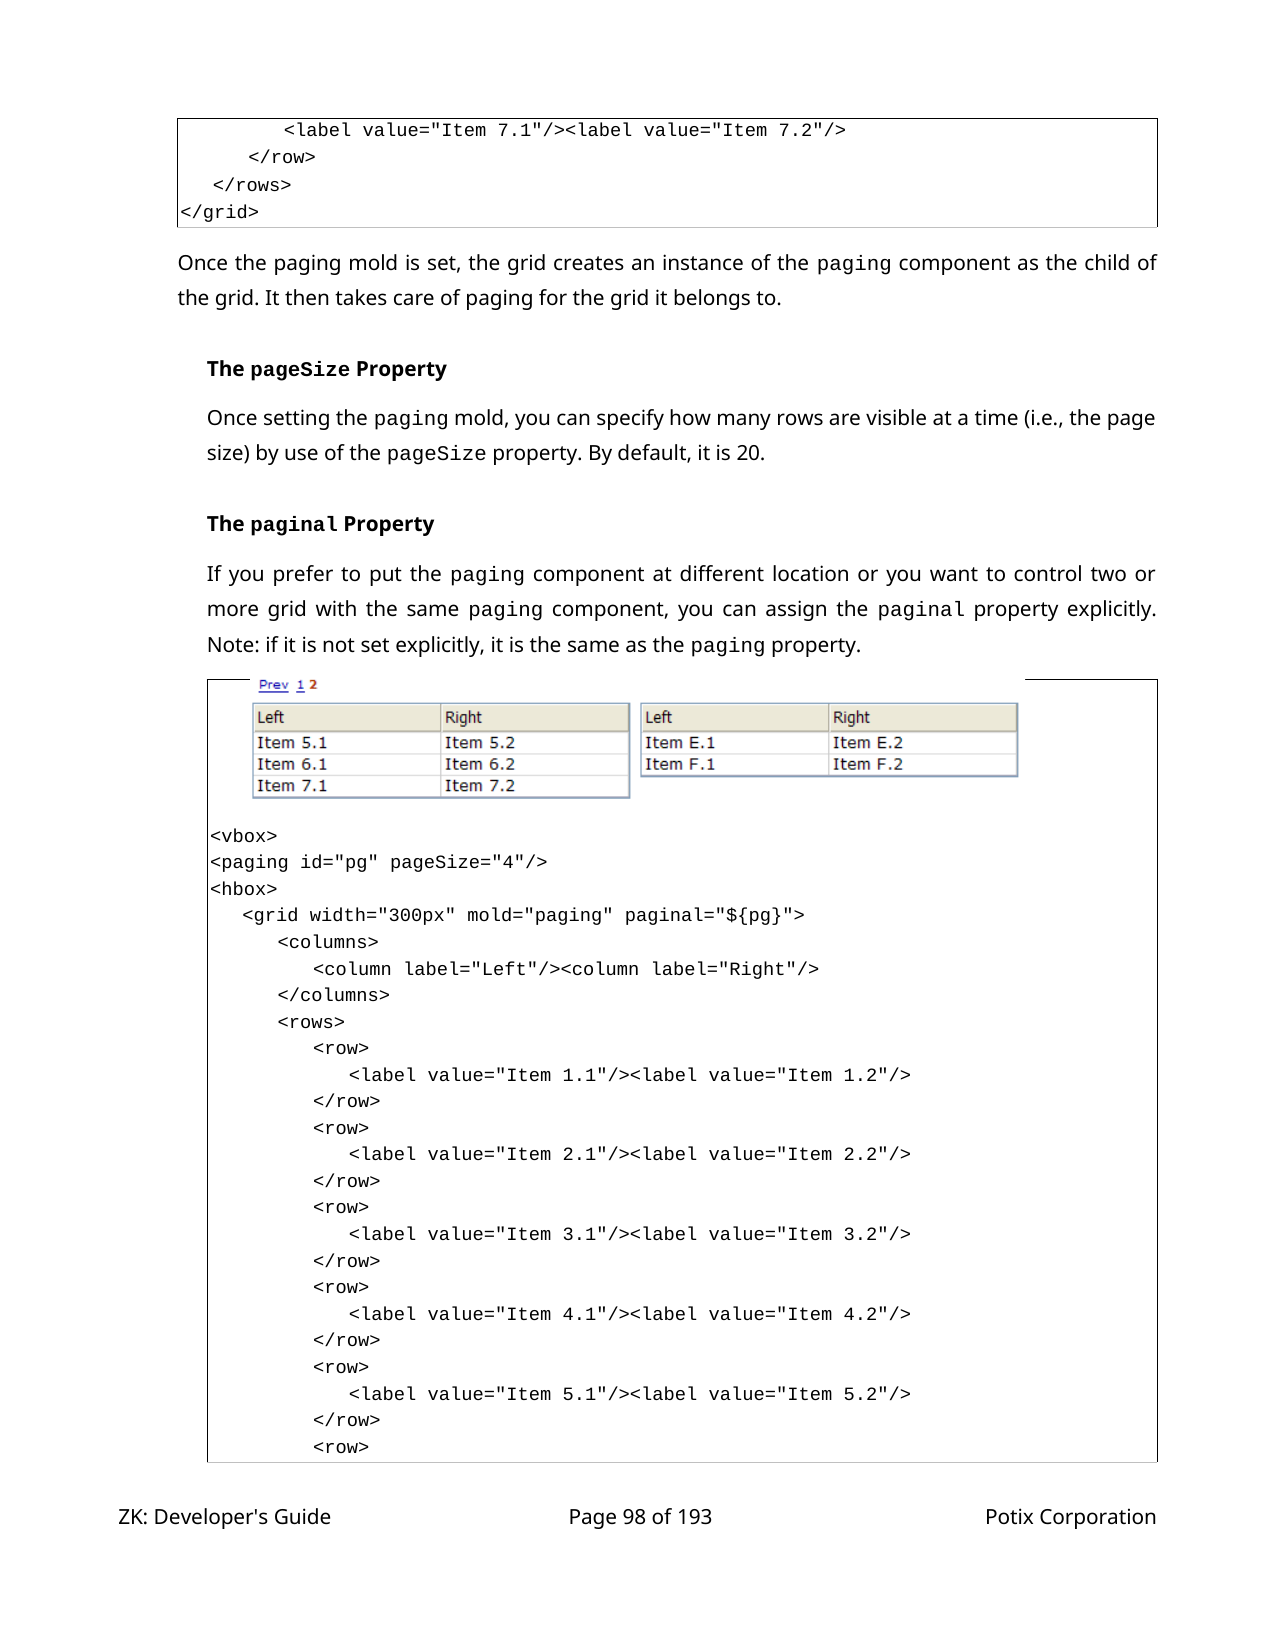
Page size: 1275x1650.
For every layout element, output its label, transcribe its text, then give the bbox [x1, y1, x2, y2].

text </rows> [178, 172, 1157, 197]
text <label value="Item 7.1"/><label value="Item 7.2"/> [178, 119, 1157, 142]
text <vbox> <paging id="pg" pageSize="4"/> <hbox> <grid width="300px" mold="paging" paginal="${pg}"> <columns> <column label="Left"/><column label="Right"/> </columns> <rows> <row> <label value="Item 1.1"/><label value="Item 1.2"/> </row> <row> <label value="Item 2.1"/><label value="Item 2.2"/> </row> <row> <label value="Item 3.1"/><label value="Item 3.2"/> </row> <row> <label value="Item 4.1"/><label value="Item 4.2"/> </row> <row> <label value="Item 5.1"/><label value="Item 5.2"/> </row> <row> [208, 680, 1157, 1462]
text </grid> [178, 200, 1157, 227]
picture [250, 676, 1025, 804]
text If you prefer to put the paging component at different location or you want to control two or more grid with the same paging component, you can assign the paginal property explicitly. Note: if it is not set explicitly, it is the same as the paging property. [207, 559, 1157, 658]
subtitle The paginal Property [207, 509, 1157, 538]
text </row> [178, 145, 1157, 169]
text Once the paging mold is set, the grid creates an instance of the paging component as the child of the grid. It then takes care of paging for the grid it belongs to. [177, 248, 1157, 311]
subtitle The pageSize Property [207, 354, 1157, 382]
text Once setting the paging mold, you can specify how many rows are visible at a time (i.e., the page size) by use of the pageSize property. By default, it is 20. [207, 403, 1157, 467]
